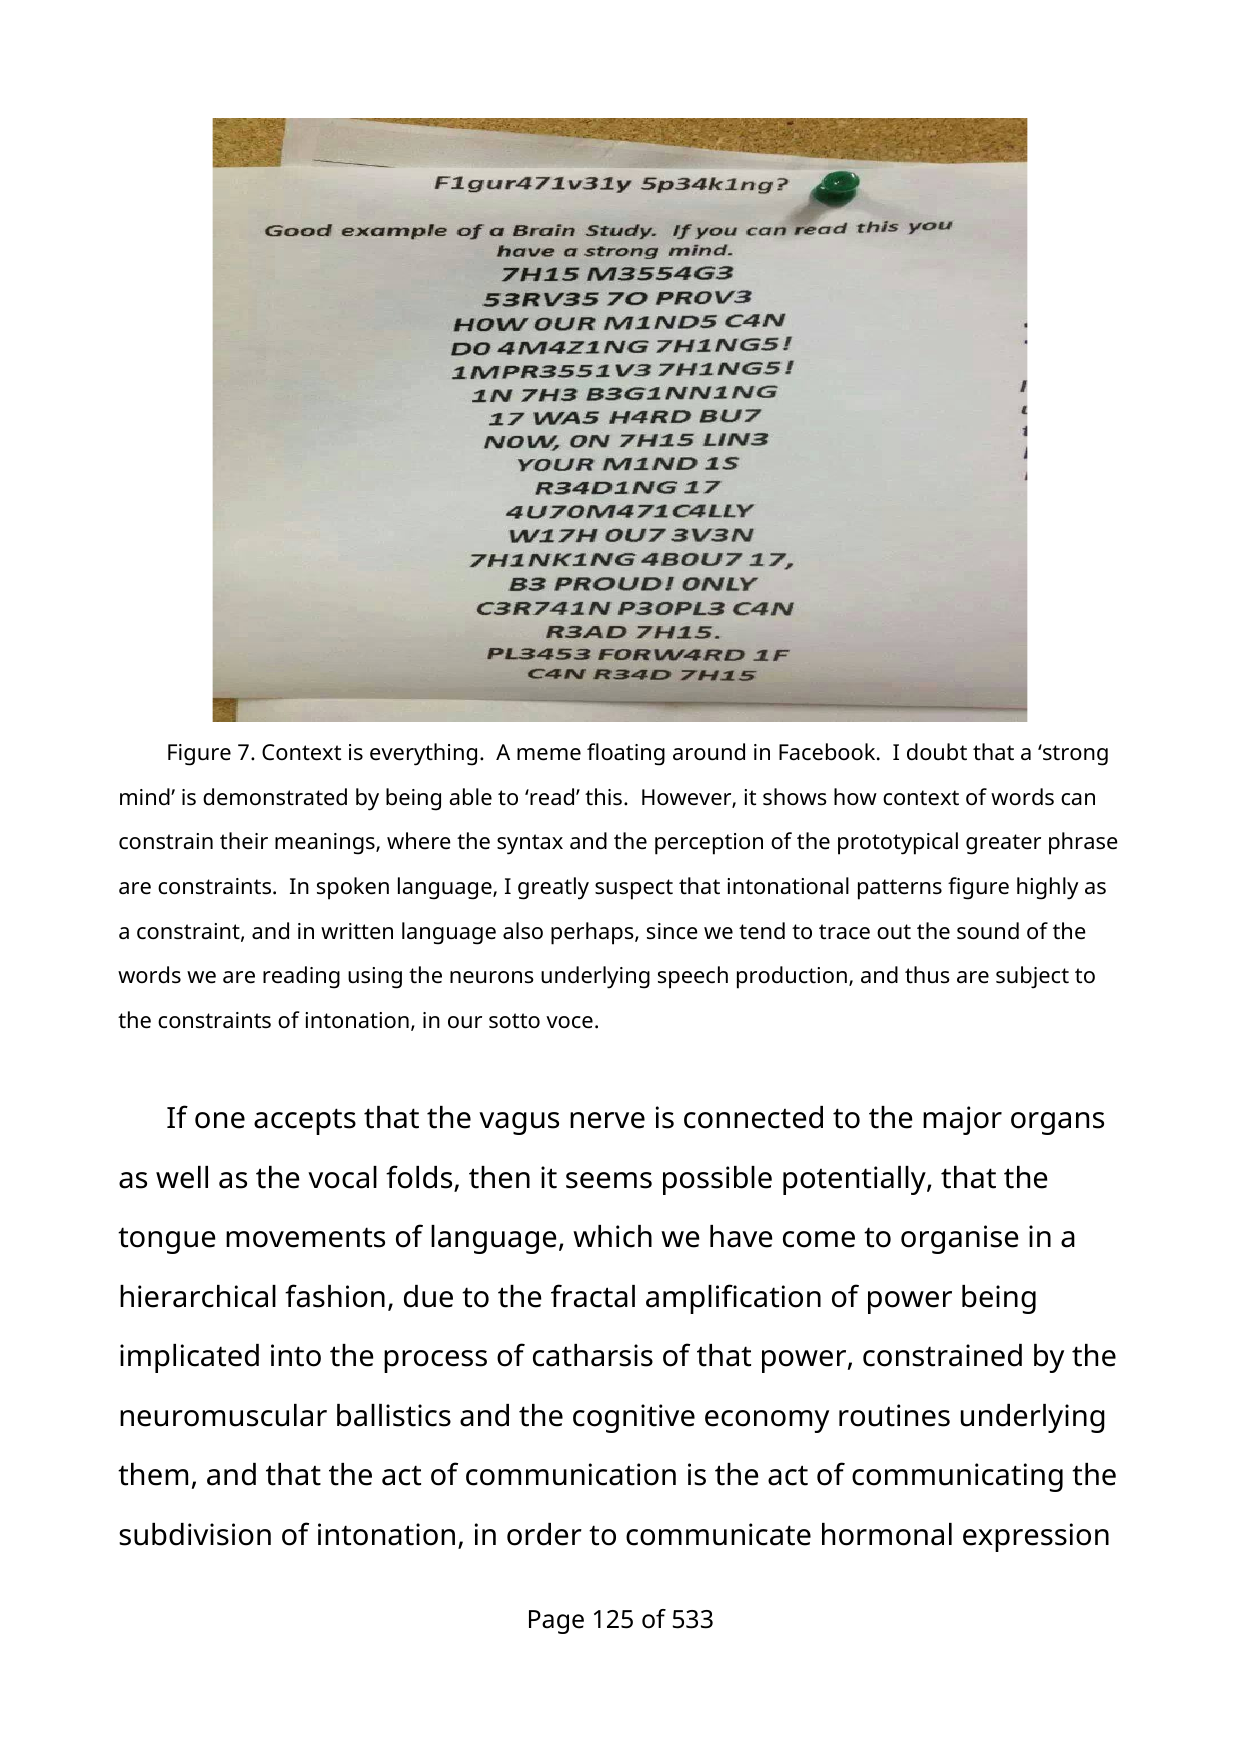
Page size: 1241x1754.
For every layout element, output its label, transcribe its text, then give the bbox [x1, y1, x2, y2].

picture [212, 118, 1028, 722]
text Figure 7. Context is everything. A meme floating around in Facebook. I doubt that a ‘strong mind’ is demonstrated by being able to ‘read’ this. However, it shows how context of words can constrain their meanings, where the syntax and the perception of the prototypical greater phrase are constraints. In spoken language, I greatly suspect that intonational patterns figure highly as a constraint, and in written language also perhaps, since we tend to trace out the sound of the words we are reading using the neurons underlying speech production, and thus are subject to the constraints of intonation, in our sotto voce. [118, 722, 1122, 1035]
text If one accepts that the vagus nerve is connected to the major organs as well as the vocal folds, then it seems possible potentially, that the tongue movements of language, which we have come to organise in a hierarchical fashion, due to the fractal amplification of power being implicated into the process of catharsis of that power, constrained by the neuromuscular ballistics and the cognitive economy routines underlying them, and that the act of communication is the act of communicating the subdivision of intonation, in order to communicate hormonal expression [118, 1098, 1122, 1554]
